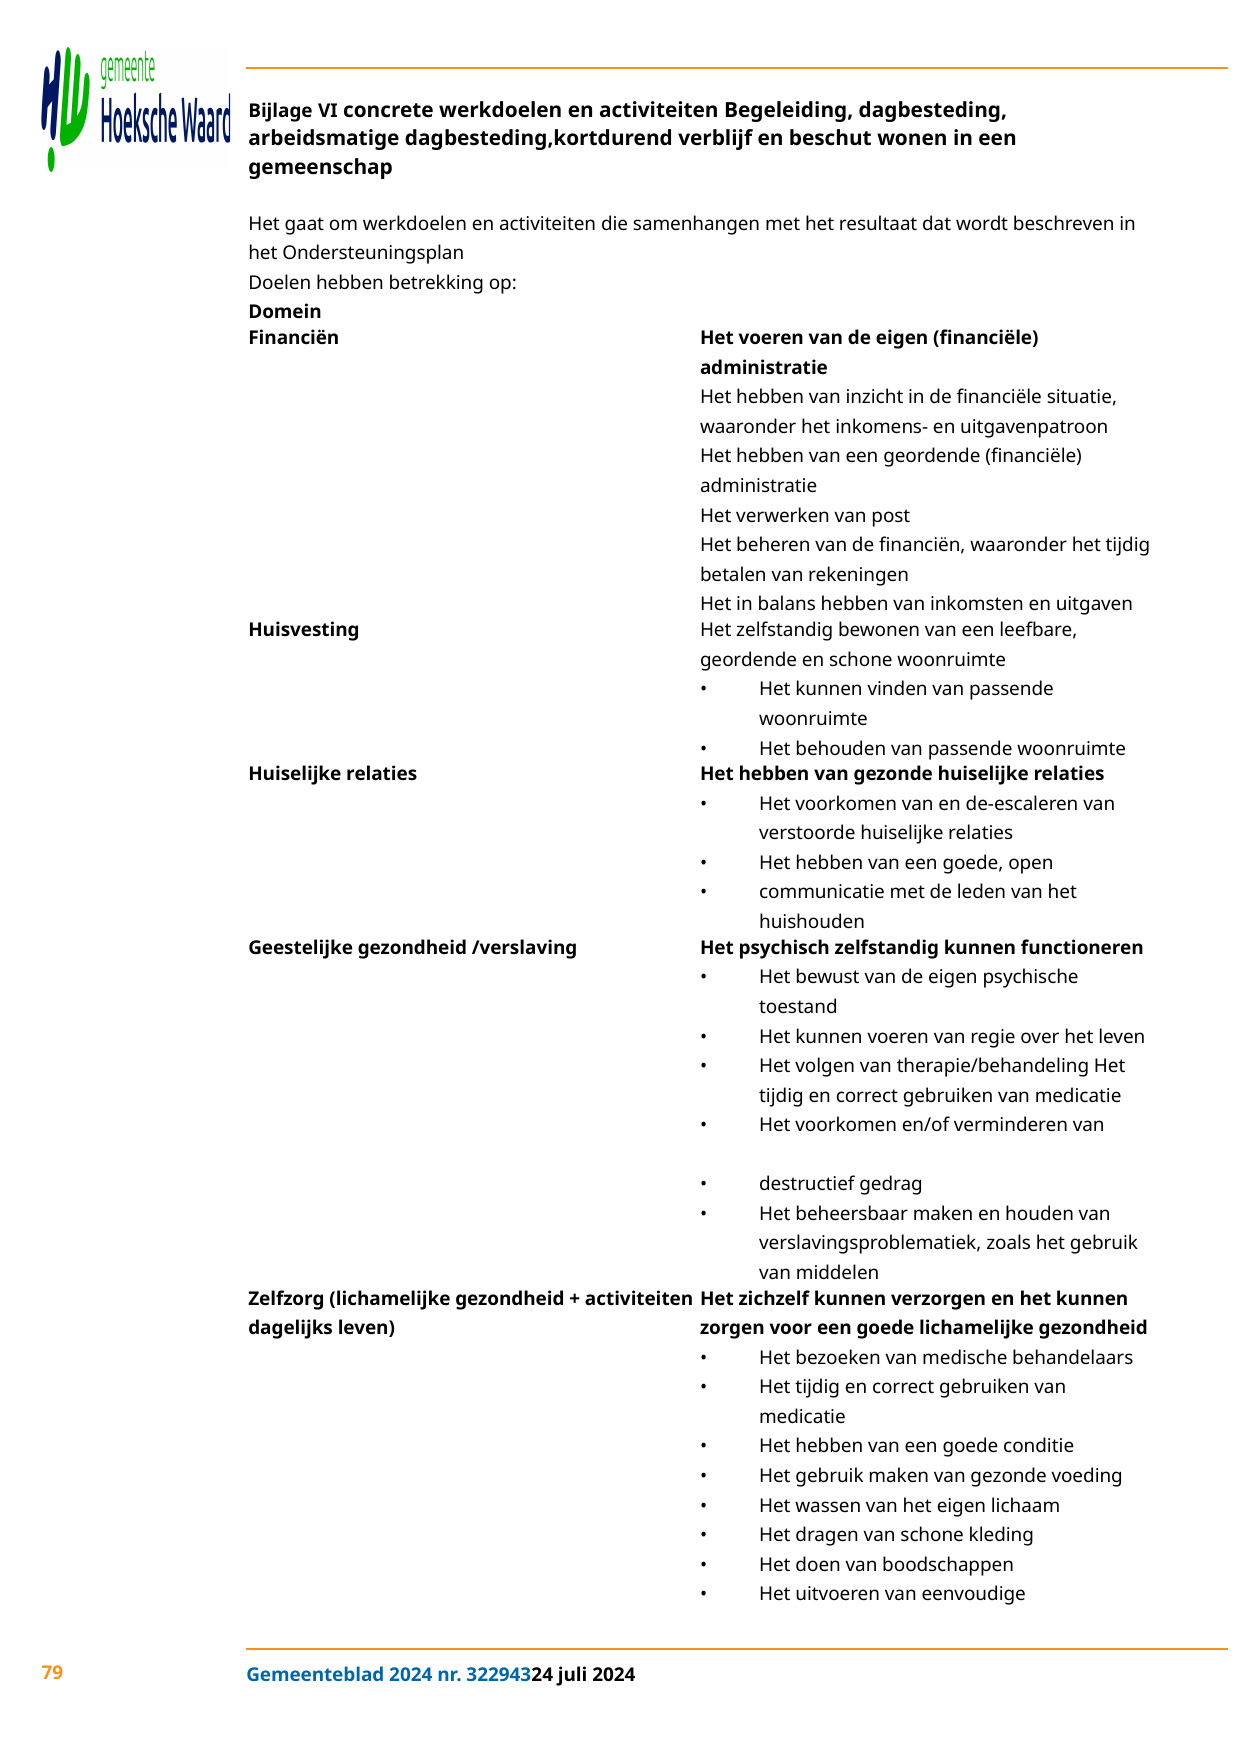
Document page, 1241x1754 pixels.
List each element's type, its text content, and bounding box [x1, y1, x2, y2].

picture [41, 47, 231, 172]
table_cell Het zelfstandig bewonen van een leefbare, geordende en schone woonruimte Het kunnen vinden van passende woonruimte Het behouden van passende woonruimte [700, 616, 1152, 760]
table_cell Het voeren van de eigen (financiële) administratie Het hebben van inzicht in de financiële situatie, waaronder het inkomens- en uitgavenpatroon Het hebben van een geordende (financiële) administratie Het verwerken van post Het beheren van de financiën, waaronder het tijdig betalen van rekeningen Het in balans hebben van inkomsten en uitgaven [700, 324, 1152, 616]
table_cell Het zichzelf kunnen verzorgen en het kunnen zorgen voor een goede lichamelijke gezondheid Het bezoeken van medische behandelaars Het tijdig en correct gebruiken van medicatie Het hebben van een goede conditie Het gebruik maken van gezonde voeding Het wassen van het eigen lichaam Het dragen van schone kleding Het doen van boodschappen Het uitvoeren van eenvoudige [700, 1285, 1152, 1606]
table_cell Financiën [248, 324, 700, 616]
table_header [248, 1170, 700, 1285]
table_cell Het psychisch zelfstandig kunnen functioneren Het bewust van de eigen psychische toestand Het kunnen voeren van regie over het leven Het volgen van therapie/behandeling Het tijdig en correct gebruiken van medicatie Het voorkomen en/of verminderen van [700, 934, 1152, 1137]
table_cell Huiselijke relaties [248, 760, 700, 934]
table_cell Geestelijke gezondheid /verslaving [248, 934, 700, 1137]
text Het gaat om werkdoelen en activiteiten die samenhangen met het resultaat dat wordt beschreven in het Ondersteuningsplan [248, 210, 1152, 265]
table_header destructief gedrag Het beheersbaar maken en houden van verslavingsproblematiek, zoals het gebruik van middelen [700, 1170, 1152, 1285]
text Bijlage VI concrete werkdoelen en activiteiten Begeleiding, dagbesteding, arbeidsmatige dagbesteding,kortdurend verblijf en beschut wonen in een gemeenschap [248, 95, 1152, 180]
table_cell Het hebben van gezonde huiselijke relaties Het voorkomen van en de-escaleren van verstoorde huiselijke relaties Het hebben van een goede, open communicatie met de leden van het huishouden [700, 760, 1152, 934]
table_header [700, 299, 1152, 324]
text Doelen hebben betrekking op: [248, 269, 1152, 295]
table_header Domein [248, 299, 700, 324]
table_cell Zelfzorg (lichamelijke gezondheid + activiteiten dagelijks leven) [248, 1285, 700, 1606]
table_cell Huisvesting [248, 616, 700, 760]
